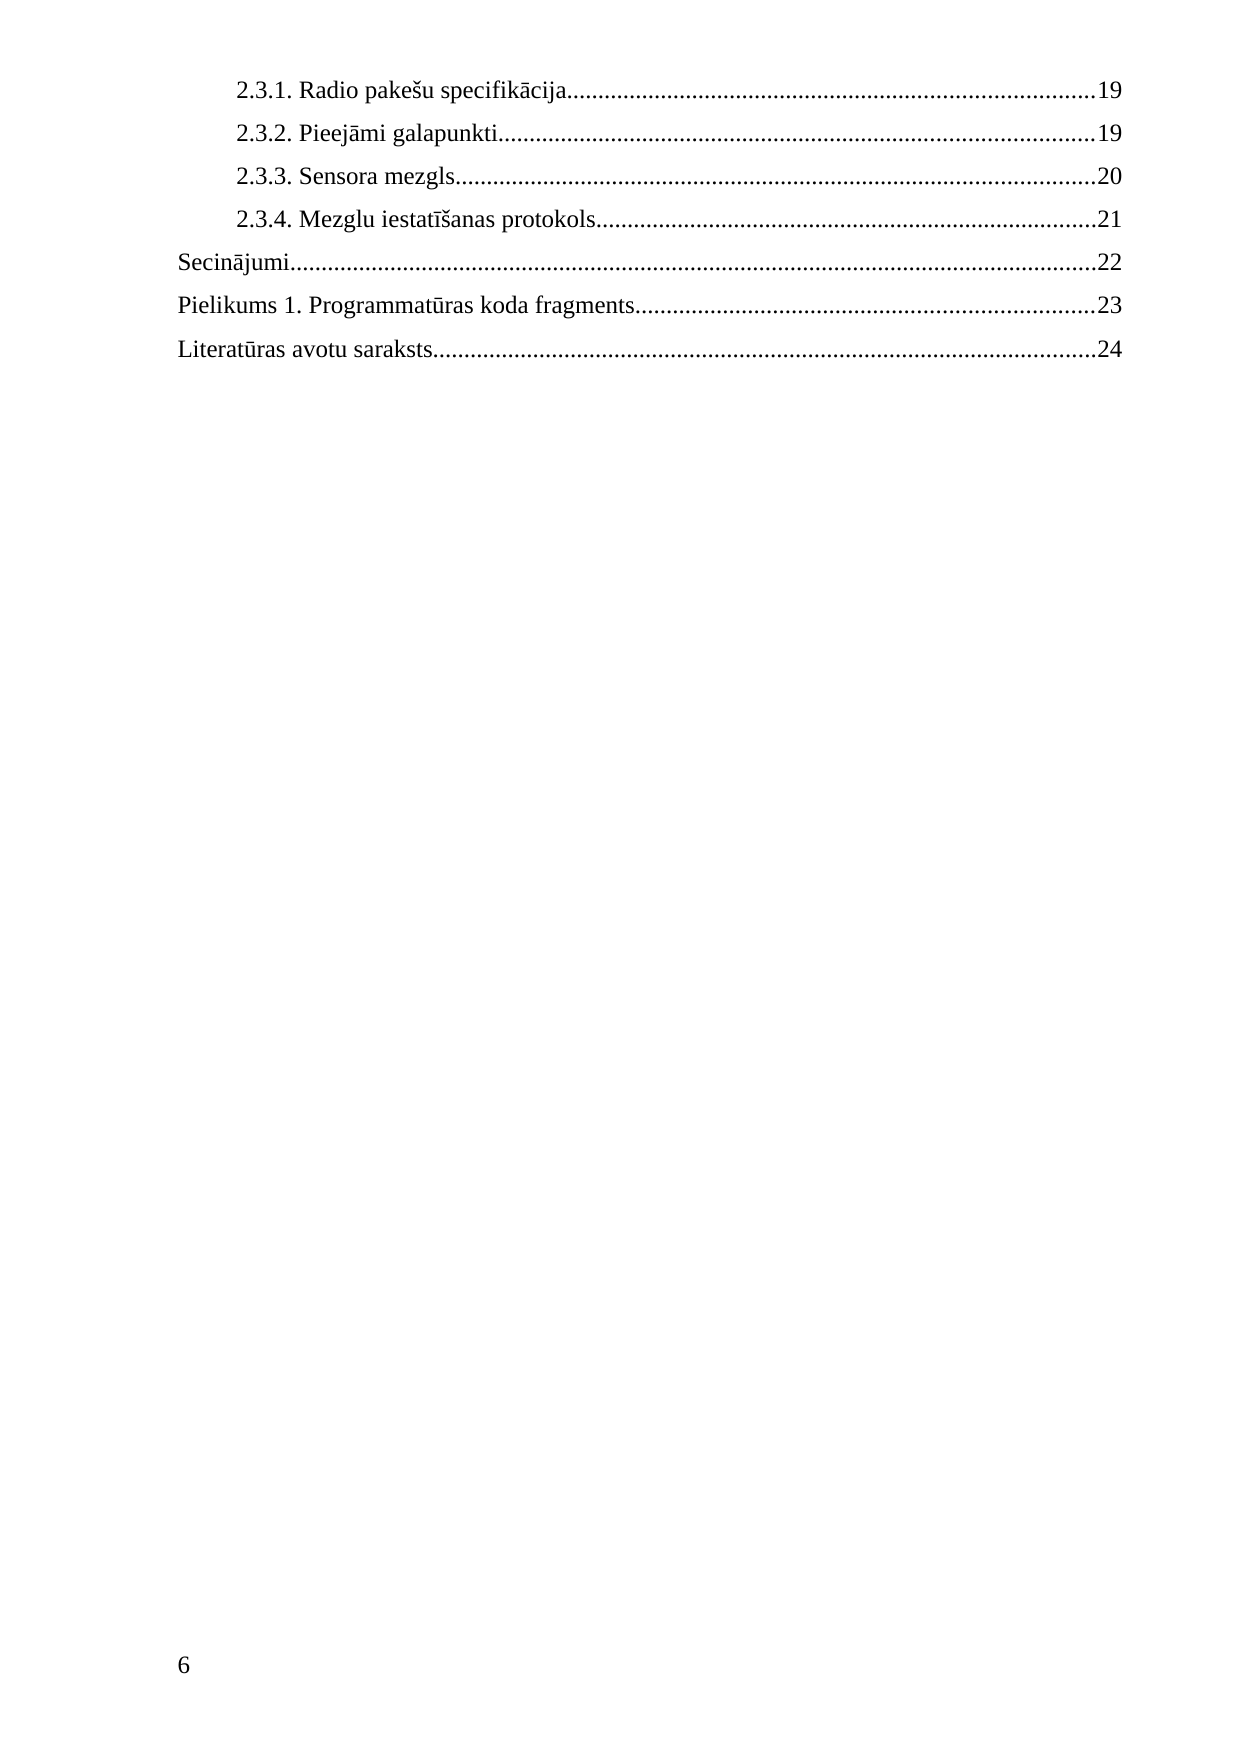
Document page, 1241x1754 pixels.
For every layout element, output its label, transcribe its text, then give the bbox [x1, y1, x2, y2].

text Secinājumi 22 [177, 247, 1122, 276]
text 2.3.2. Pieejāmi galapunkti 19 [236, 118, 1122, 147]
text 2.3.3. Sensora mezgls 20 [236, 161, 1122, 190]
text 2.3.4. Mezglu iestatīšanas protokols 21 [236, 204, 1122, 233]
text Pielikums 1. Programmatūras koda fragments 23 [177, 291, 1122, 319]
text 2.3.1. Radio pakešu specifikācija 19 [236, 75, 1122, 104]
text Literatūras avotu saraksts 24 [177, 334, 1122, 362]
